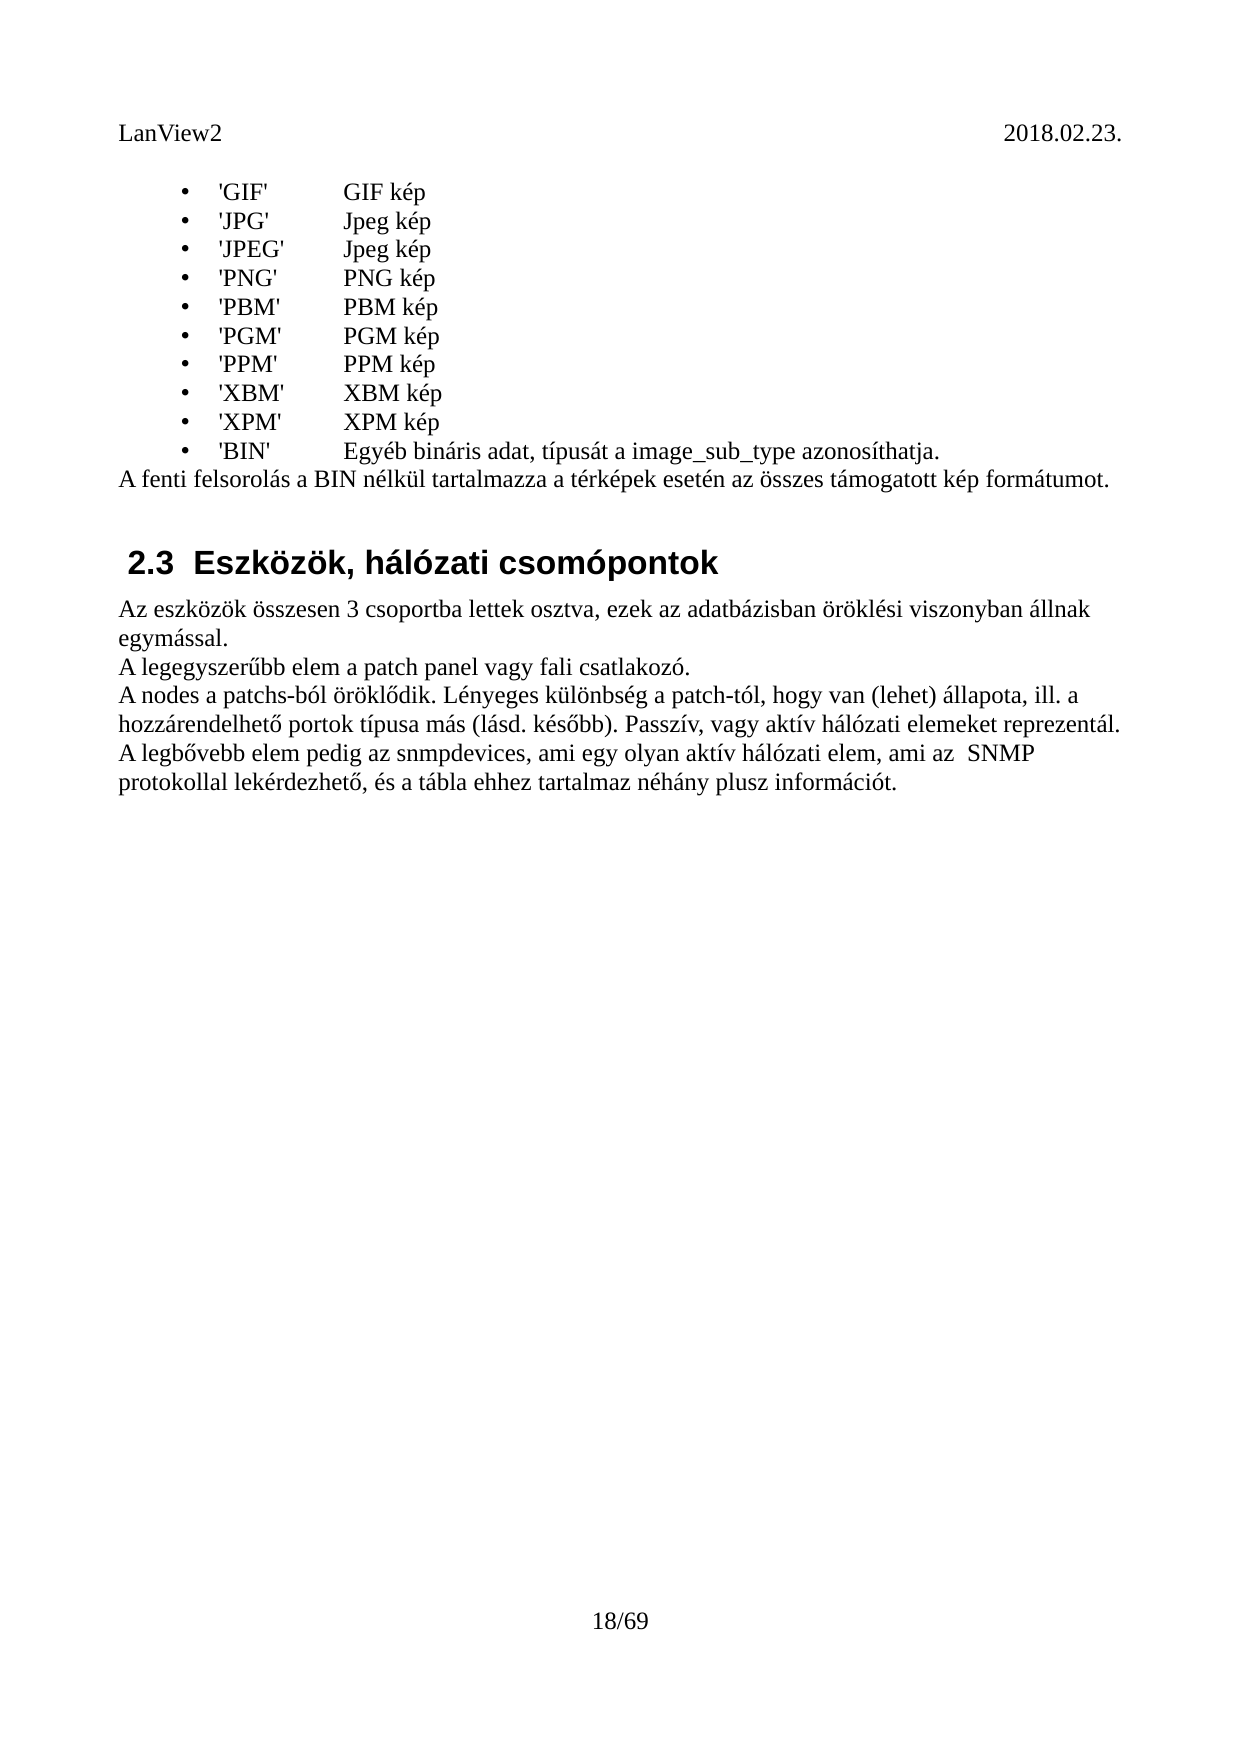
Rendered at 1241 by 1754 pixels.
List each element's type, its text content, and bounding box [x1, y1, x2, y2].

list 'XBM' XBM kép [181, 378, 1122, 407]
text A nodes a patchs-ból öröklődik. Lényeges különbség a patch-tól, hogy van (lehet) állapota, ill. a hozzárendelhető portok típusa más (lásd. később). Passzív, vagy aktív hálózati elemeket reprezentál. [118, 680, 1122, 738]
text Az eszközök összesen 3 csoportba lettek osztva, ezek az adatbázisban öröklési viszonyban állnak egymással. [118, 594, 1122, 652]
list 'XPM' XPM kép [181, 407, 1122, 436]
text A legegyszerűbb elem a patch panel vagy fali csatlakozó. [118, 652, 1122, 680]
list 'BIN' Egyéb bináris adat, típusát a image_sub_type azonosíthatja. [181, 436, 1122, 464]
list 'JPG' Jpeg kép [181, 206, 1122, 234]
list 'PNG' PNG kép [181, 263, 1122, 292]
text A fenti felsorolás a BIN nélkül tartalmazza a térképek esetén az összes támogatott kép formátumot. [118, 464, 1122, 493]
list 'PGM' PGM kép [181, 321, 1122, 349]
text A legbővebb elem pedig az snmpdevices, ami egy olyan aktív hálózati elem, ami az SNMP protokollal lekérdezhető, és a tábla ehhez tartalmaz néhány plusz információt. [118, 738, 1122, 795]
list 'JPEG' Jpeg kép [181, 234, 1122, 263]
list 'PBM' PBM kép [181, 292, 1122, 321]
list 'PPM' PPM kép [181, 349, 1122, 378]
subtitle Eszközök, hálózati csomópontok [118, 543, 1122, 582]
list 'GIF' GIF kép [181, 177, 1122, 206]
